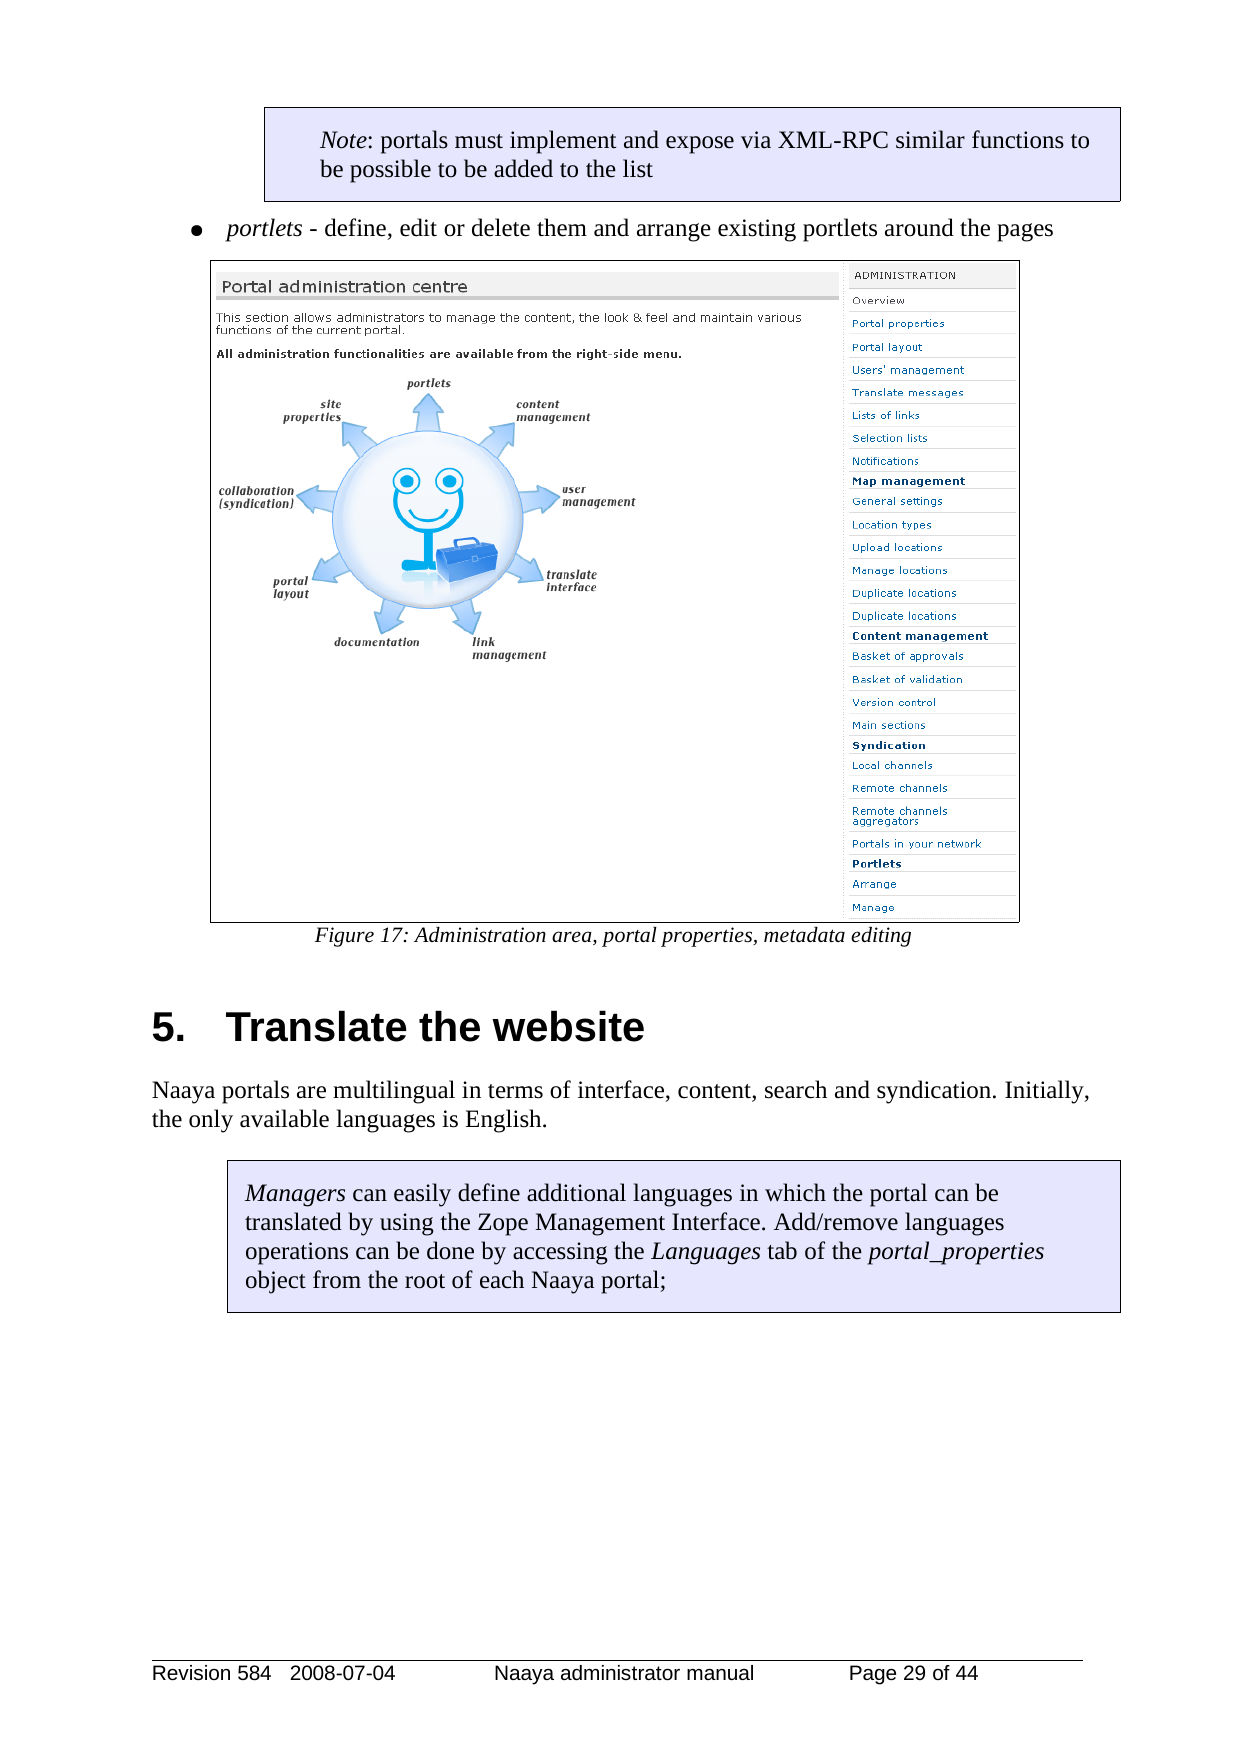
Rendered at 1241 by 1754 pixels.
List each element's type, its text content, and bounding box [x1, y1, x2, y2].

text [211, 261, 1019, 922]
text Managers can easily define additional languages in which the portal can be translated by using the Zope Management Interface. Add/remove languages operations can be done by accessing the Languages tab of the portal_properties object from the root of each Naaya portal; [228, 1161, 1120, 1312]
list Note: portals must implement and expose via XML-RPC similar functions to be possible to be added to the list [265, 108, 1120, 201]
subtitle Translate the website [151, 1002, 1120, 1050]
text Figure 17: Administration area, portal properties, metadata editing [210, 923, 1019, 947]
text Naaya portals are multilingual in terms of interface, content, search and syndication. Initially, the only available languages is English. [152, 1075, 1120, 1133]
picture [213, 263, 1016, 919]
list portlets - define, edit or delete them and arrange existing portlets around the pages [189, 213, 1120, 242]
